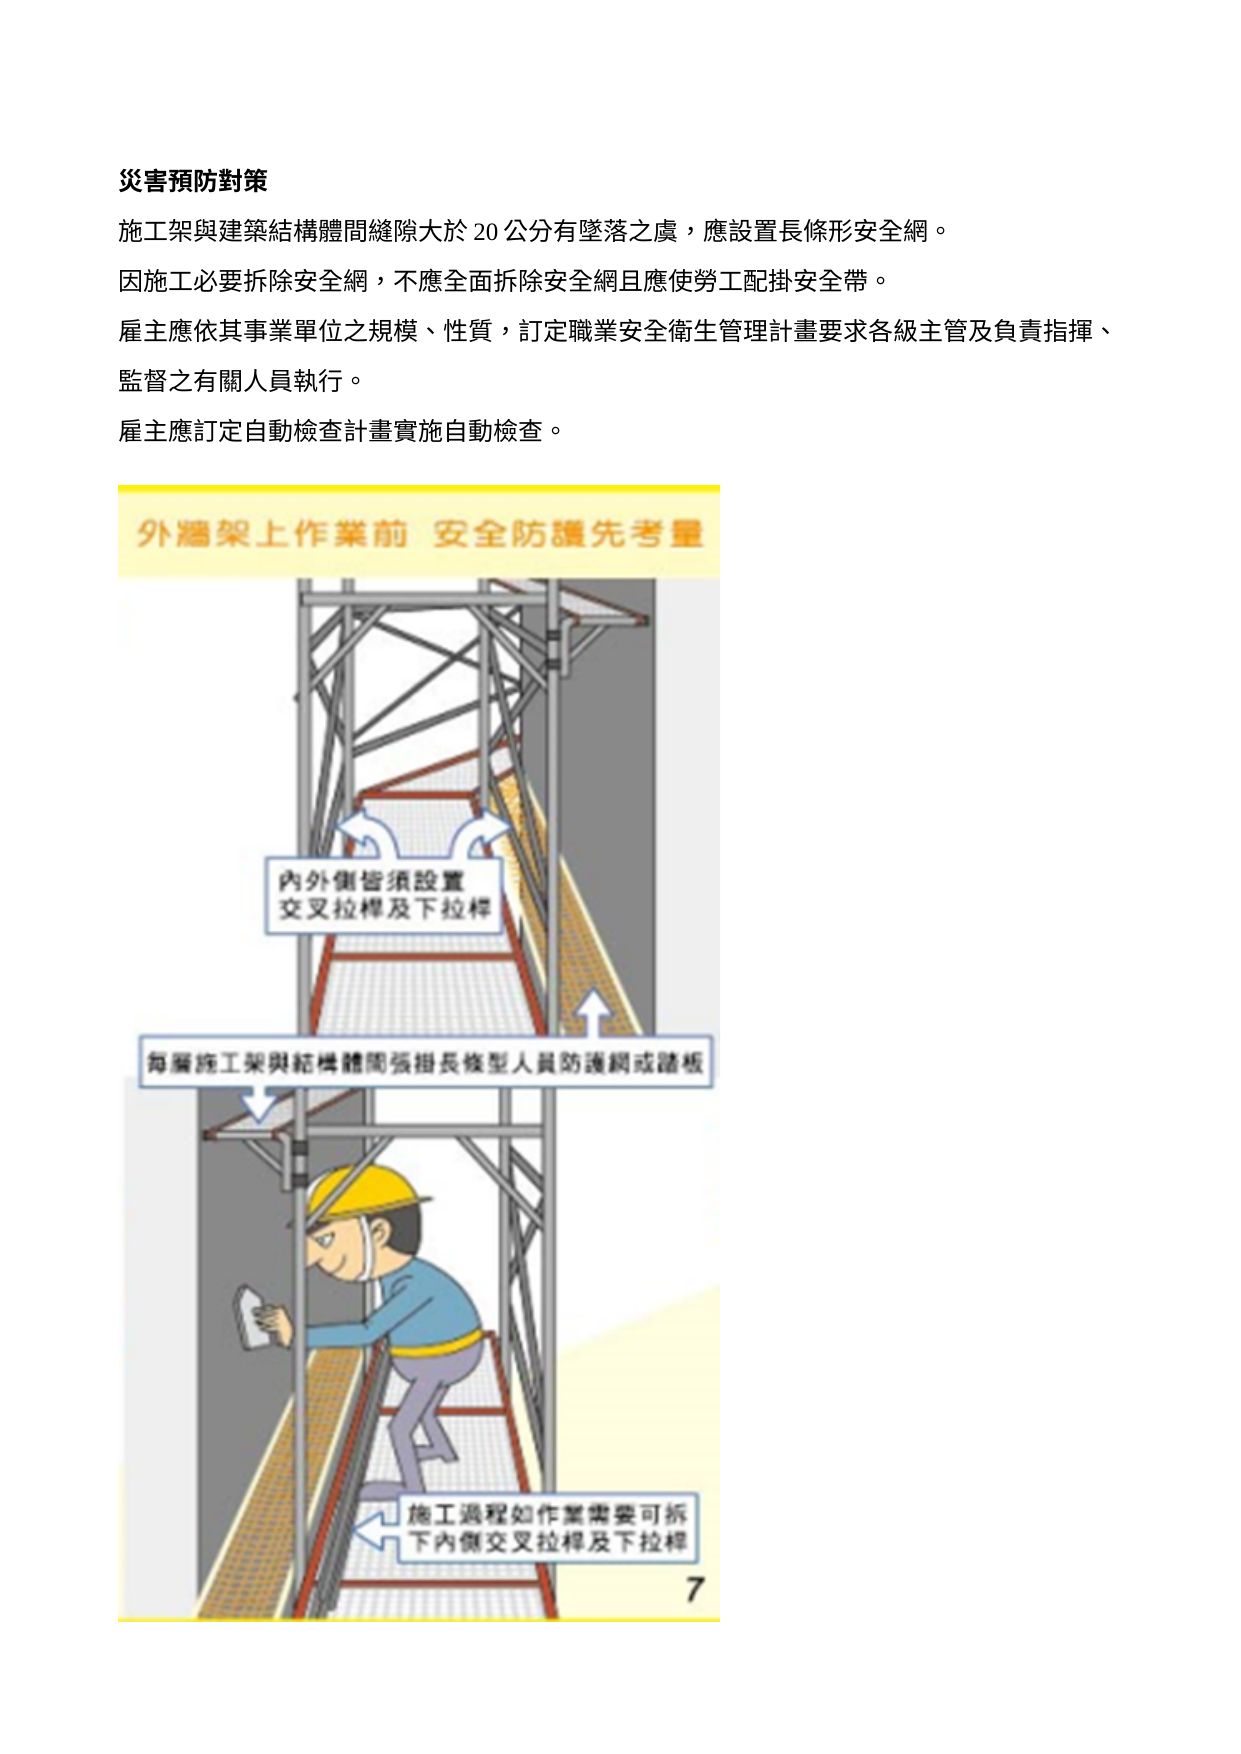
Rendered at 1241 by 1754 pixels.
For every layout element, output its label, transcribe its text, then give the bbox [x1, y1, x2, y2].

text 災害預防對策 [118, 150, 1122, 200]
text 雇主應依其事業單位之規模、性質，訂定職業安全衛生管理計畫要求各級主管及負責指揮、監督之有關人員執行。 [118, 300, 1122, 400]
text 施工架與建築結構體間縫隙大於20公分有墜落之虞，應設置長條形安全網。 [118, 200, 1122, 250]
text 雇主應訂定自動檢查計畫實施自動檢查。 [118, 400, 1122, 450]
text 因施工必要拆除安全網，不應全面拆除安全網且應使勞工配掛安全帶。 [118, 250, 1122, 300]
